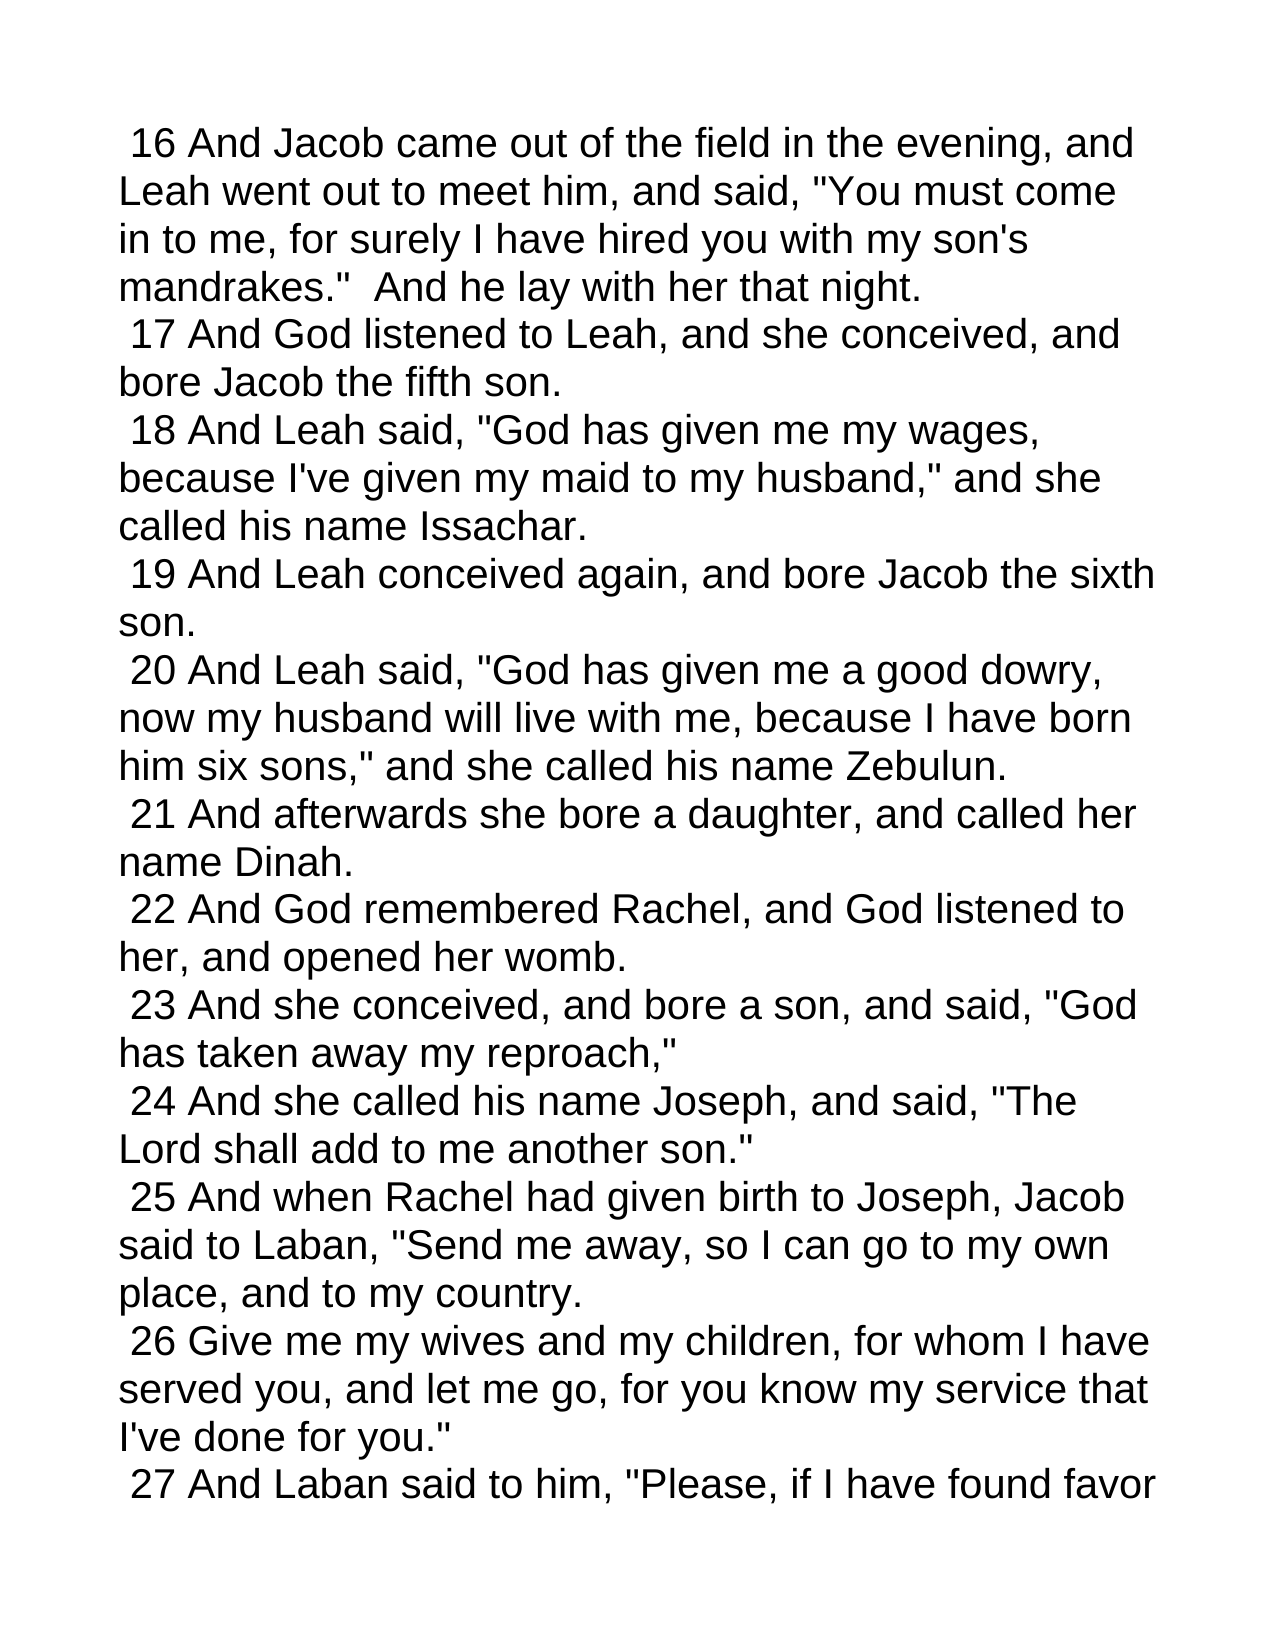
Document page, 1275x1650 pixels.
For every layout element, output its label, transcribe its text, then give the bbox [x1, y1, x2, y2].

text 17 And God listened to Leah, and she conceived, and bore Jacob the fifth son. [118, 310, 1157, 406]
text 21 And afterwards she bore a daughter, and called her name Dinah. [118, 789, 1157, 885]
text 20 And Leah said, "God has given me a good dowry, now my husband will live with me, because I have born him six sons," and she called his name Zebulun. [118, 645, 1157, 789]
text 16 And Jacob came out of the field in the evening, and Leah went out to meet him, and said, "You must come in to me, for surely I have hired you with my son's mandrakes." And he lay with her that night. [118, 118, 1157, 310]
text 24 And she called his name Joseph, and said, "The Lord shall add to me another son." [118, 1076, 1157, 1172]
text 19 And Leah conceived again, and bore Jacob the sixth son. [118, 549, 1157, 645]
text 27 And Laban said to him, "Please, if I have found favor [118, 1460, 1157, 1508]
text 18 And Leah said, "God has given me my wages, because I've given my maid to my husband," and she called his name Issachar. [118, 406, 1157, 549]
text 26 Give me my wives and my children, for whom I have served you, and let me go, for you know my service that I've done for you." [118, 1316, 1157, 1460]
text 22 And God remembered Rachel, and God listened to her, and opened her womb. [118, 885, 1157, 981]
text 25 And when Rachel had given birth to Joseph, Jacob said to Laban, "Send me away, so I can go to my own place, and to my country. [118, 1172, 1157, 1316]
text 23 And she conceived, and bore a son, and said, "God has taken away my reproach," [118, 981, 1157, 1076]
